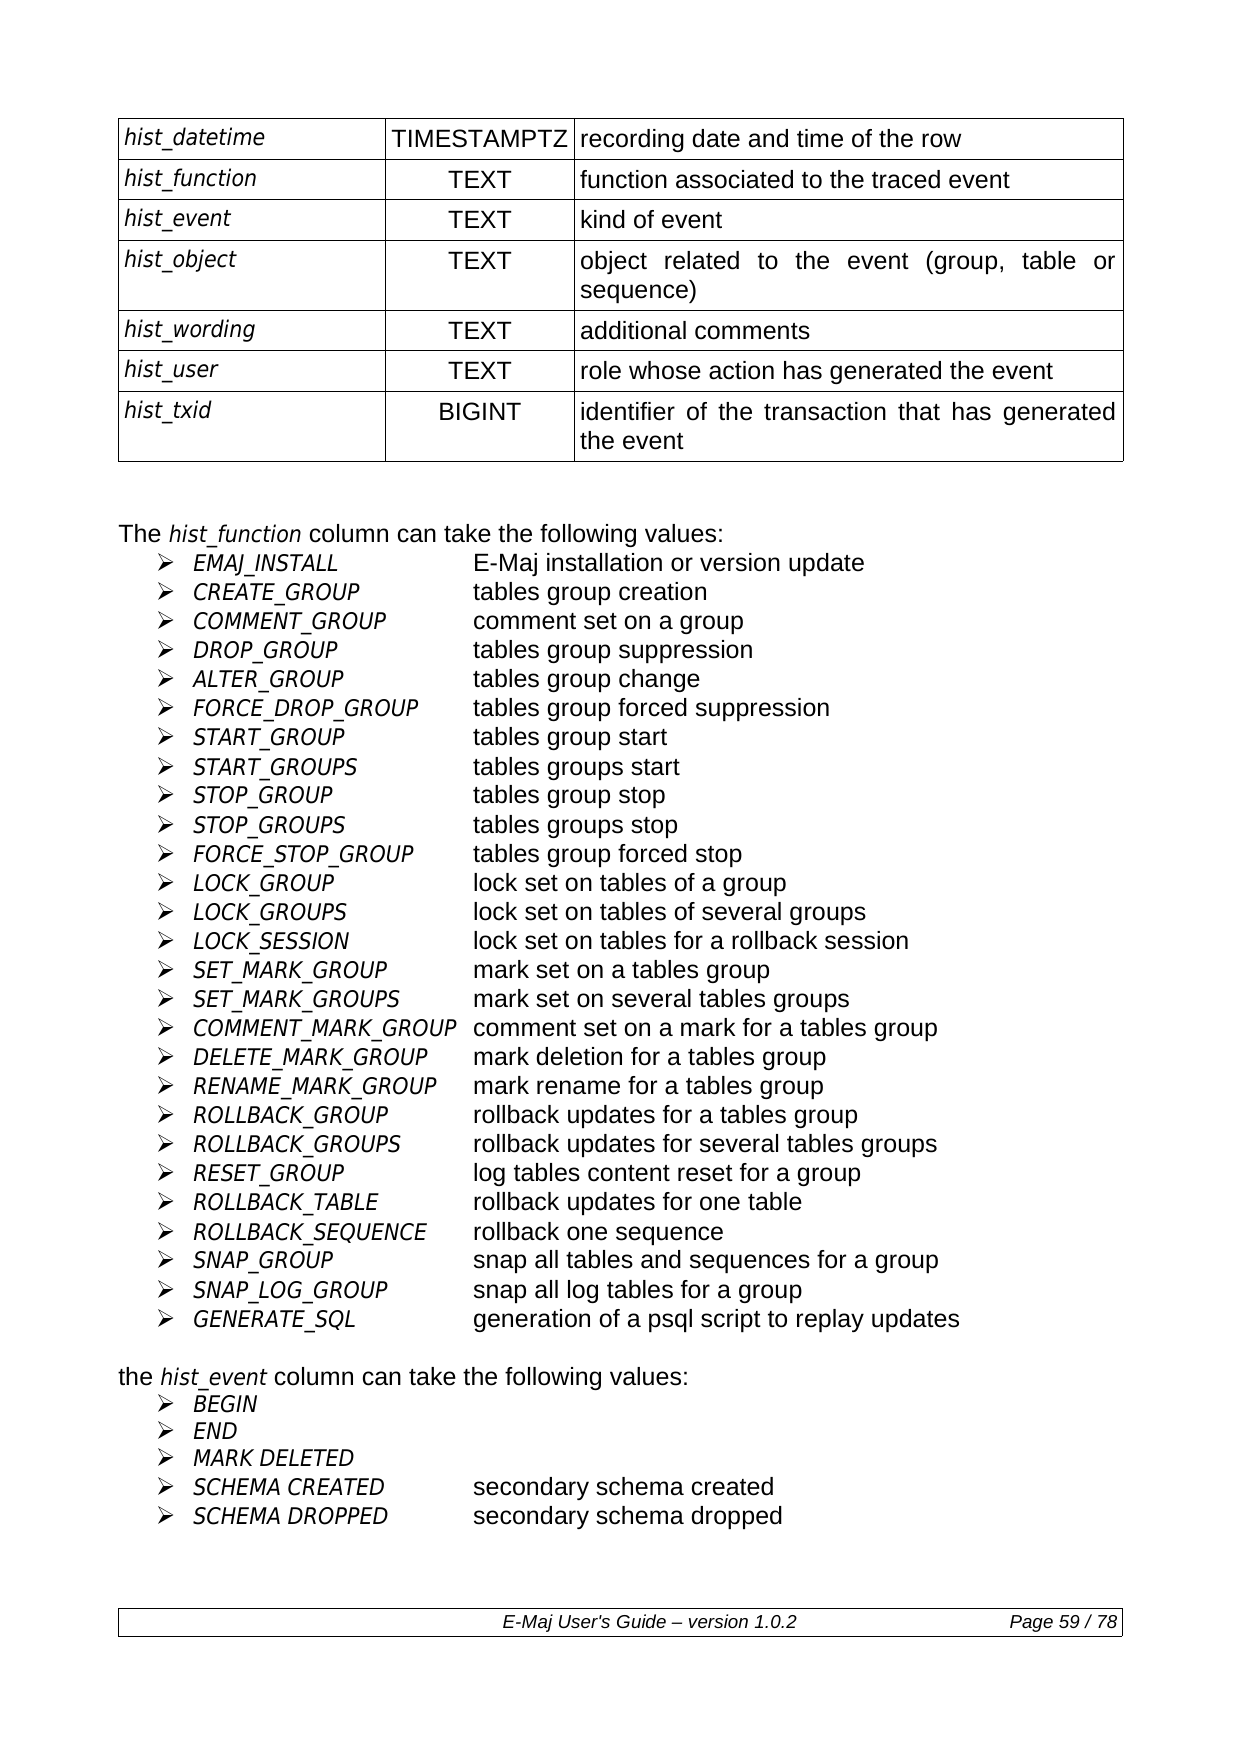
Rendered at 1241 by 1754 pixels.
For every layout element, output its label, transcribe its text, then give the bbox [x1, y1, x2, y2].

list START_GROUP tables group start [156, 722, 1122, 751]
table_cell hist_function [119, 160, 385, 199]
table_cell BIGINT [386, 392, 574, 461]
list RENAME_MARK_GROUP mark rename for a tables group [156, 1071, 1122, 1100]
table_cell hist_object [119, 241, 385, 310]
table_cell additional comments [575, 311, 1123, 350]
list GENERATE_SQL generation of a psql script to replay updates [156, 1303, 1122, 1333]
list STOP_GROUPS tables groups stop [156, 809, 1122, 838]
list END [156, 1418, 1122, 1445]
list BEGIN [156, 1391, 1122, 1418]
list ROLLBACK_GROUP rollback updates for a tables group [156, 1100, 1122, 1129]
table_cell hist_event [119, 200, 385, 240]
table_cell TEXT [386, 311, 574, 350]
list LOCK_SESSION lock set on tables for a rollback session [156, 926, 1122, 955]
list SCHEMA CREATED secondary schema created [156, 1472, 1122, 1501]
table_cell function associated to the traced event [575, 160, 1123, 199]
table_cell TEXT [386, 241, 574, 310]
list MARK DELETED [156, 1445, 1122, 1472]
list SNAP_GROUP snap all tables and sequences for a group [156, 1245, 1122, 1274]
table_cell hist_datetime [119, 119, 385, 159]
list SCHEMA DROPPED secondary schema dropped [156, 1501, 1122, 1530]
table_cell TEXT [386, 200, 574, 240]
table_cell hist_wording [119, 311, 385, 350]
table_cell TEXT [386, 351, 574, 391]
list DROP_GROUP tables group suppression [156, 635, 1122, 664]
list FORCE_STOP_GROUP tables group forced stop [156, 838, 1122, 868]
table_cell object related to the event (group, table or sequence) [575, 241, 1123, 310]
list LOCK_GROUP lock set on tables of a group [156, 868, 1122, 897]
table_cell role whose action has generated the event [575, 351, 1123, 391]
list DELETE_MARK_GROUP mark deletion for a tables group [156, 1042, 1122, 1071]
list SNAP_LOG_GROUP snap all log tables for a group [156, 1274, 1122, 1303]
list SET_MARK_GROUP mark set on a tables group [156, 955, 1122, 984]
list ROLLBACK_GROUPS rollback updates for several tables groups [156, 1129, 1122, 1158]
list EMAJ_INSTALL E-Maj installation or version update [156, 548, 1122, 577]
list ALTER_GROUP tables group change [156, 664, 1122, 693]
list LOCK_GROUPS lock set on tables of several groups [156, 897, 1122, 926]
list START_GROUPS tables groups start [156, 751, 1122, 780]
table_cell identifier of the transaction that has generated the event [575, 392, 1123, 461]
list RESET_GROUP log tables content reset for a group [156, 1158, 1122, 1187]
table_cell kind of event [575, 200, 1123, 240]
text The hist_function column can take the following values: [118, 519, 1122, 548]
table_cell TEXT [386, 160, 574, 199]
list COMMENT_MARK_GROUP comment set on a mark for a tables group [156, 1013, 1122, 1042]
table_cell TIMESTAMPTZ [386, 119, 574, 159]
list STOP_GROUP tables group stop [156, 780, 1122, 809]
list SET_MARK_GROUPS mark set on several tables groups [156, 984, 1122, 1013]
list ROLLBACK_SEQUENCE rollback one sequence [156, 1216, 1122, 1245]
list CREATE_GROUP tables group creation [156, 577, 1122, 606]
list ROLLBACK_TABLE rollback updates for one table [156, 1187, 1122, 1216]
text the hist_event column can take the following values: [118, 1362, 1122, 1391]
list FORCE_DROP_GROUP tables group forced suppression [156, 693, 1122, 722]
table_cell recording date and time of the row [575, 119, 1123, 159]
table_cell hist_user [119, 351, 385, 391]
list COMMENT_GROUP comment set on a group [156, 606, 1122, 635]
table_cell hist_txid [119, 392, 385, 461]
